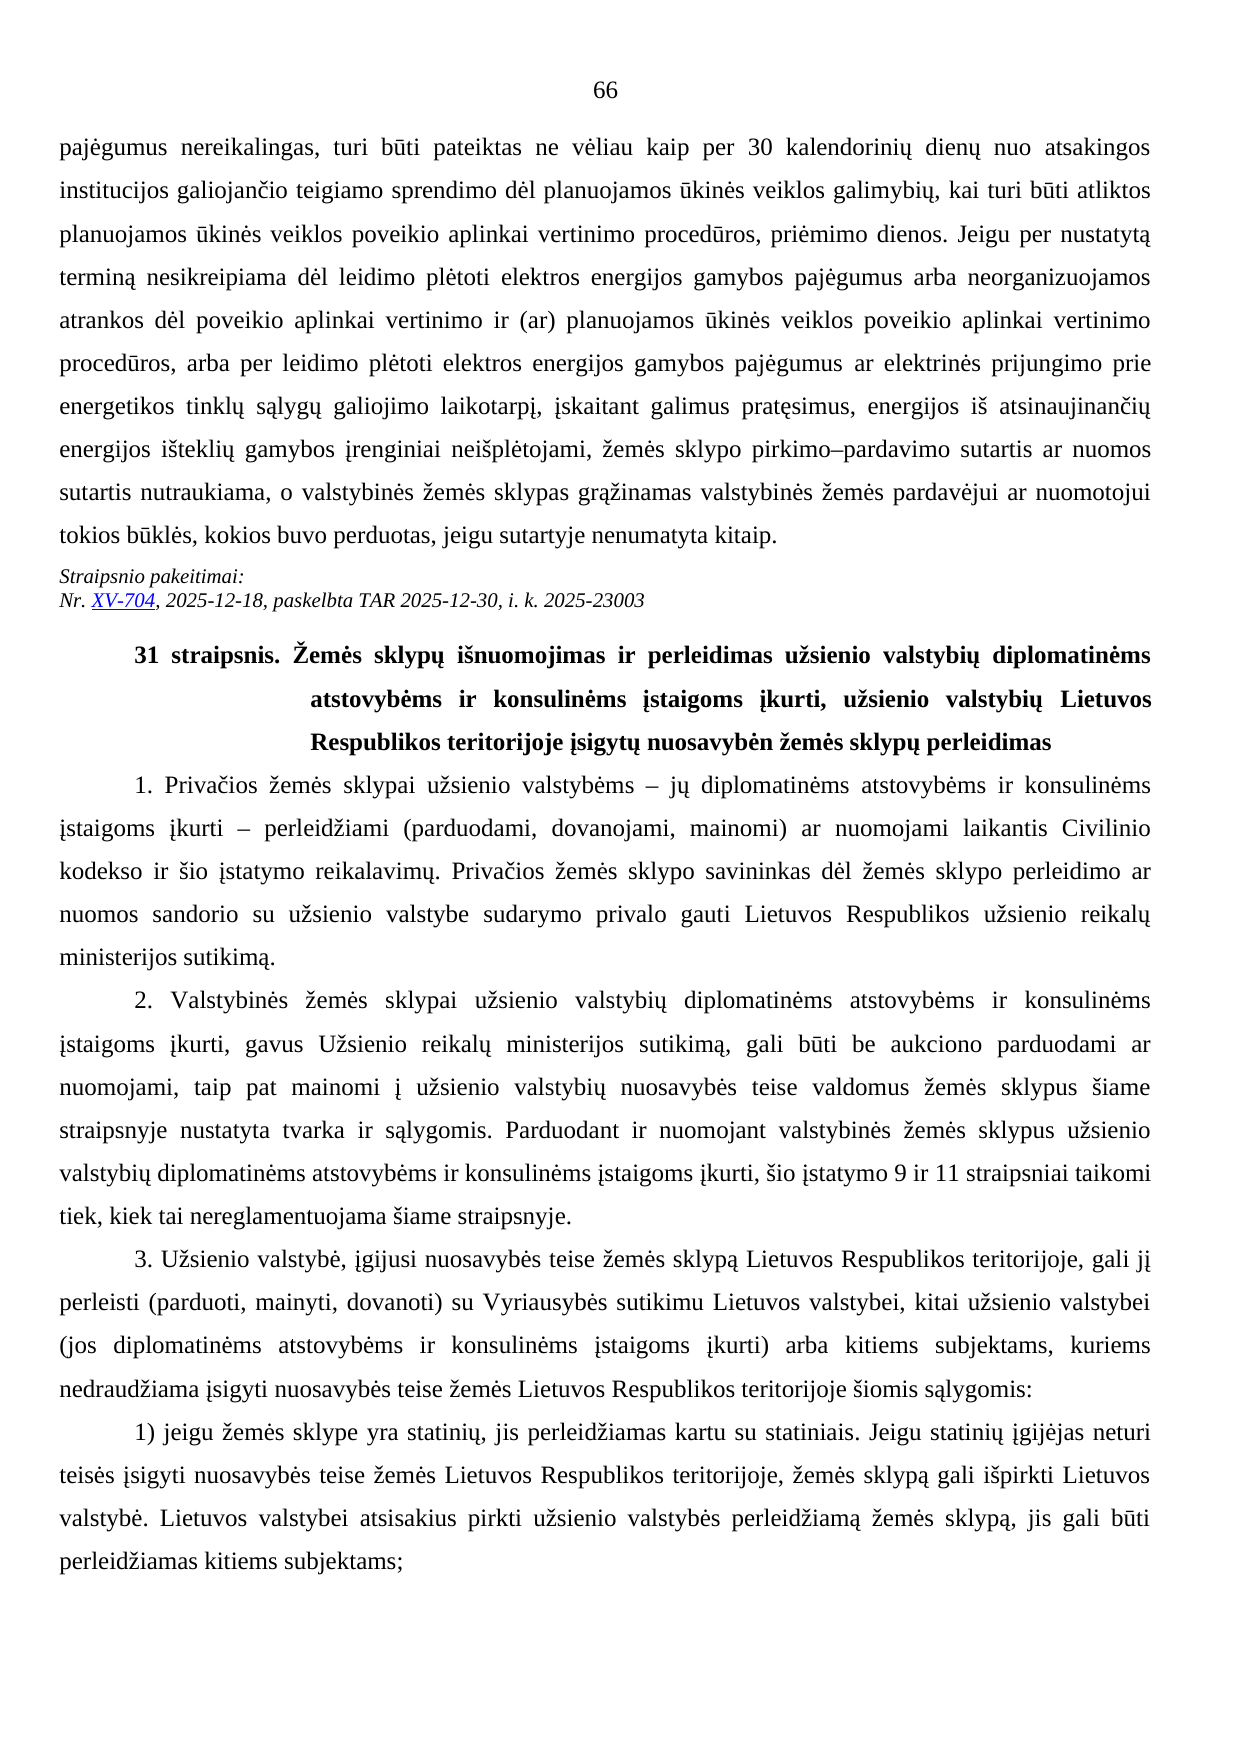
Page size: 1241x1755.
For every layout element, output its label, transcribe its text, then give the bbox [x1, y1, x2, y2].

text Nr. XV-704, 2025-12-18, paskelbta TAR 2025-12-30, i. k. 2025-23003 [59, 588, 1152, 612]
text 3. Užsienio valstybė, įgijusi nuosavybės teise žemės sklypą Lietuvos Respublikos teritorijoje, gali jį perleisti (parduoti, mainyti, dovanoti) su Vyriausybės sutikimu Lietuvos valstybei, kitai užsienio valstybei (jos diplomatinėms atstovybėms ir konsulinėms įstaigoms įkurti) arba kitiems subjektams, kuriems nedraudžiama įsigyti nuosavybės teise žemės Lietuvos Respublikos teritorijoje šiomis sąlygomis: [59, 1244, 1152, 1402]
text 1. Privačios žemės sklypai užsienio valstybėms – jų diplomatinėms atstovybėms ir konsulinėms įstaigoms įkurti – perleidžiami (parduodami, dovanojami, mainomi) ar nuomojami laikantis Civilinio kodekso ir šio įstatymo reikalavimų. Privačios žemės sklypo savininkas dėl žemės sklypo perleidimo ar nuomos sandorio su užsienio valstybe sudarymo privalo gauti Lietuvos Respublikos užsienio reikalų ministerijos sutikimą. [59, 770, 1152, 971]
text pajėgumus nereikalingas, turi būti pateiktas ne vėliau kaip per 30 kalendorinių dienų nuo atsakingos institucijos galiojančio teigiamo sprendimo dėl planuojamos ūkinės veiklos galimybių, kai turi būti atliktos planuojamos ūkinės veiklos poveikio aplinkai vertinimo procedūros, priėmimo dienos. Jeigu per nustatytą terminą nesikreipiama dėl leidimo plėtoti elektros energijos gamybos pajėgumus arba neorganizuojamos atrankos dėl poveikio aplinkai vertinimo ir (ar) planuojamos ūkinės veiklos poveikio aplinkai vertinimo procedūros, arba per leidimo plėtoti elektros energijos gamybos pajėgumus ar elektrinės prijungimo prie energetikos tinklų sąlygų galiojimo laikotarpį, įskaitant galimus pratęsimus, energijos iš atsinaujinančių energijos išteklių gamybos įrenginiai neišplėtojami, žemės sklypo pirkimo–pardavimo sutartis ar nuomos sutartis nutraukiama, o valstybinės žemės sklypas grąžinamas valstybinės žemės pardavėjui ar nuomotojui tokios būklės, kokios buvo perduotas, jeigu sutartyje nenumatyta kitaip. [59, 132, 1152, 549]
text 2. Valstybinės žemės sklypai užsienio valstybių diplomatinėms atstovybėms ir konsulinėms įstaigoms įkurti, gavus Užsienio reikalų ministerijos sutikimą, gali būti be aukciono parduodami ar nuomojami, taip pat mainomi į užsienio valstybių nuosavybės teise valdomus žemės sklypus šiame straipsnyje nustatyta tvarka ir sąlygomis. Parduodant ir nuomojant valstybinės žemės sklypus užsienio valstybių diplomatinėms atstovybėms ir konsulinėms įstaigoms įkurti, šio įstatymo 9 ir 11 straipsniai taikomi tiek, kiek tai nereglamentuojama šiame straipsnyje. [59, 986, 1152, 1230]
text Straipsnio pakeitimai: [59, 564, 1152, 588]
text 31 straipsnis. Žemės sklypų išnuomojimas ir perleidimas užsienio valstybių diplomatinėms atstovybėms ir konsulinėms įstaigoms įkurti, užsienio valstybių Lietuvos Respublikos teritorijoje įsigytų nuosavybėn žemės sklypų perleidimas [134, 641, 1152, 756]
text 1) jeigu žemės sklype yra statinių, jis perleidžiamas kartu su statiniais. Jeigu statinių įgijėjas neturi teisės įsigyti nuosavybės teise žemės Lietuvos Respublikos teritorijoje, žemės sklypą gali išpirkti Lietuvos valstybė. Lietuvos valstybei atsisakius pirkti užsienio valstybės perleidžiamą žemės sklypą, jis gali būti perleidžiamas kitiems subjektams; [59, 1417, 1152, 1575]
